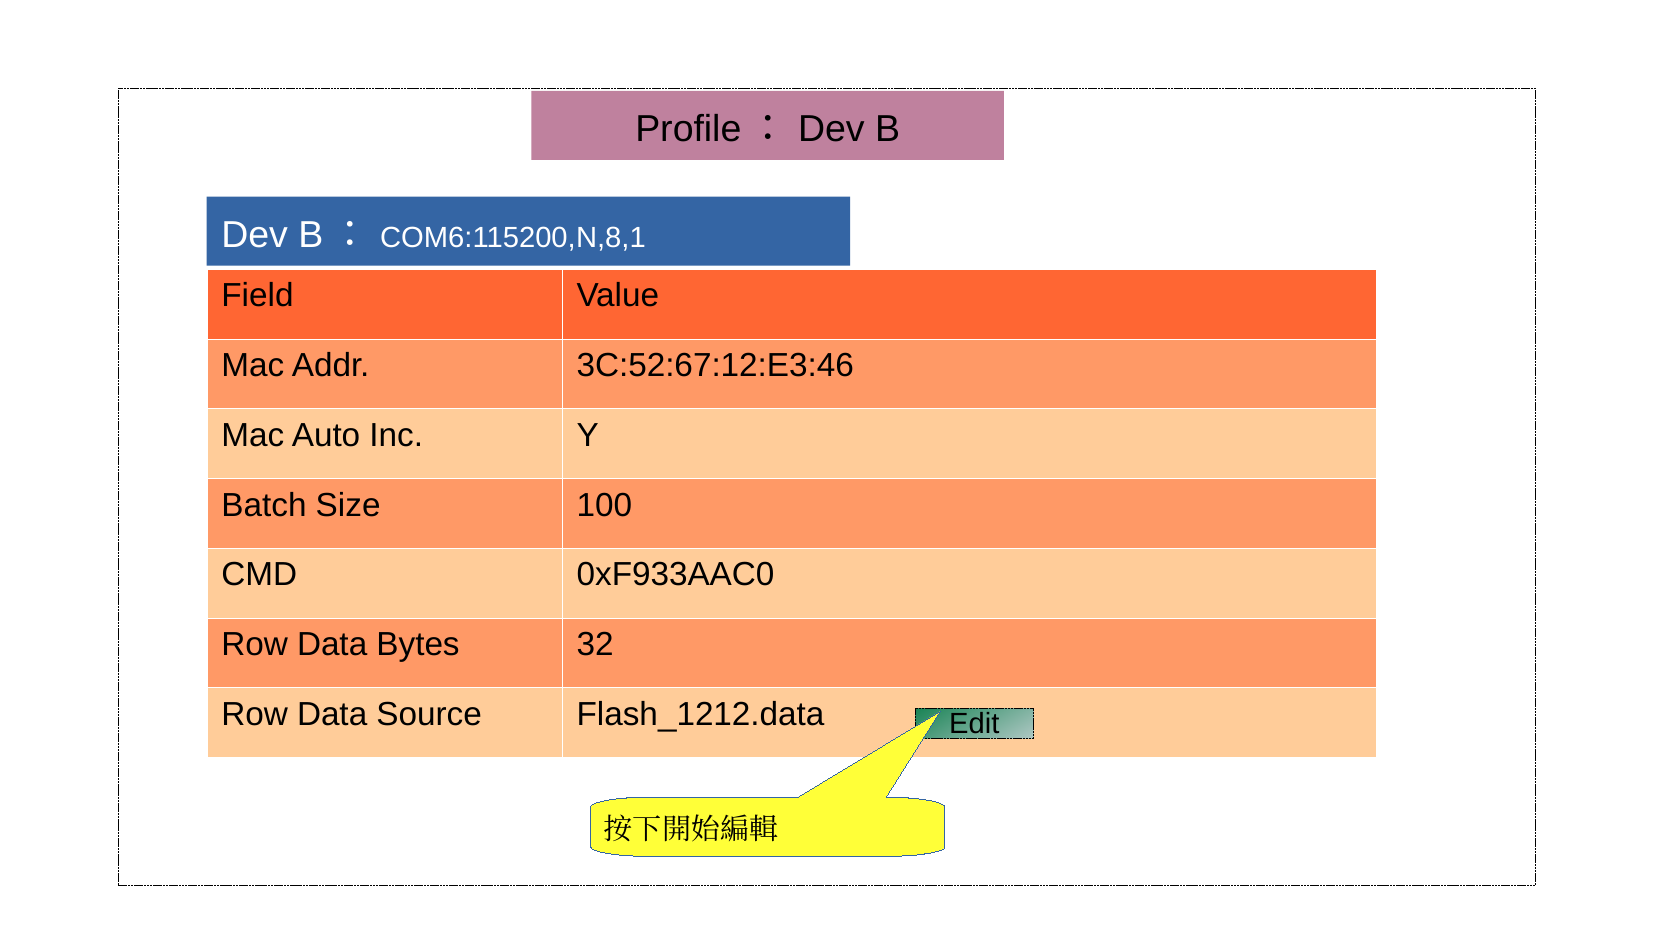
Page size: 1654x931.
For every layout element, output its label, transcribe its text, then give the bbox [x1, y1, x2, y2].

table_cell Mac Auto Inc. [208, 409, 562, 478]
table_cell Batch Size [208, 479, 562, 548]
table_cell 100 [563, 479, 1376, 548]
text_box Dev B：COM6:115200,N,8,1 [206, 196, 851, 266]
text_box 按下開始編輯 [590, 711, 945, 857]
table_header Value [563, 270, 1376, 339]
table_cell Row Data Bytes [208, 619, 562, 687]
table_cell CMD [208, 549, 562, 618]
table_header Field [208, 270, 562, 339]
table_cell Flash_1212.data [563, 688, 1376, 757]
table_cell 3C:52:67:12:E3:46 [563, 340, 1376, 408]
table_cell 0xF933AAC0 [563, 549, 1376, 618]
table_cell Mac Addr. [208, 340, 562, 408]
table_cell Row Data Source [208, 688, 562, 757]
table_cell 32 [563, 619, 1376, 687]
table_cell Y [563, 409, 1376, 478]
text_box Profile：Dev B [531, 90, 1004, 160]
text_box Edit [915, 708, 1034, 739]
